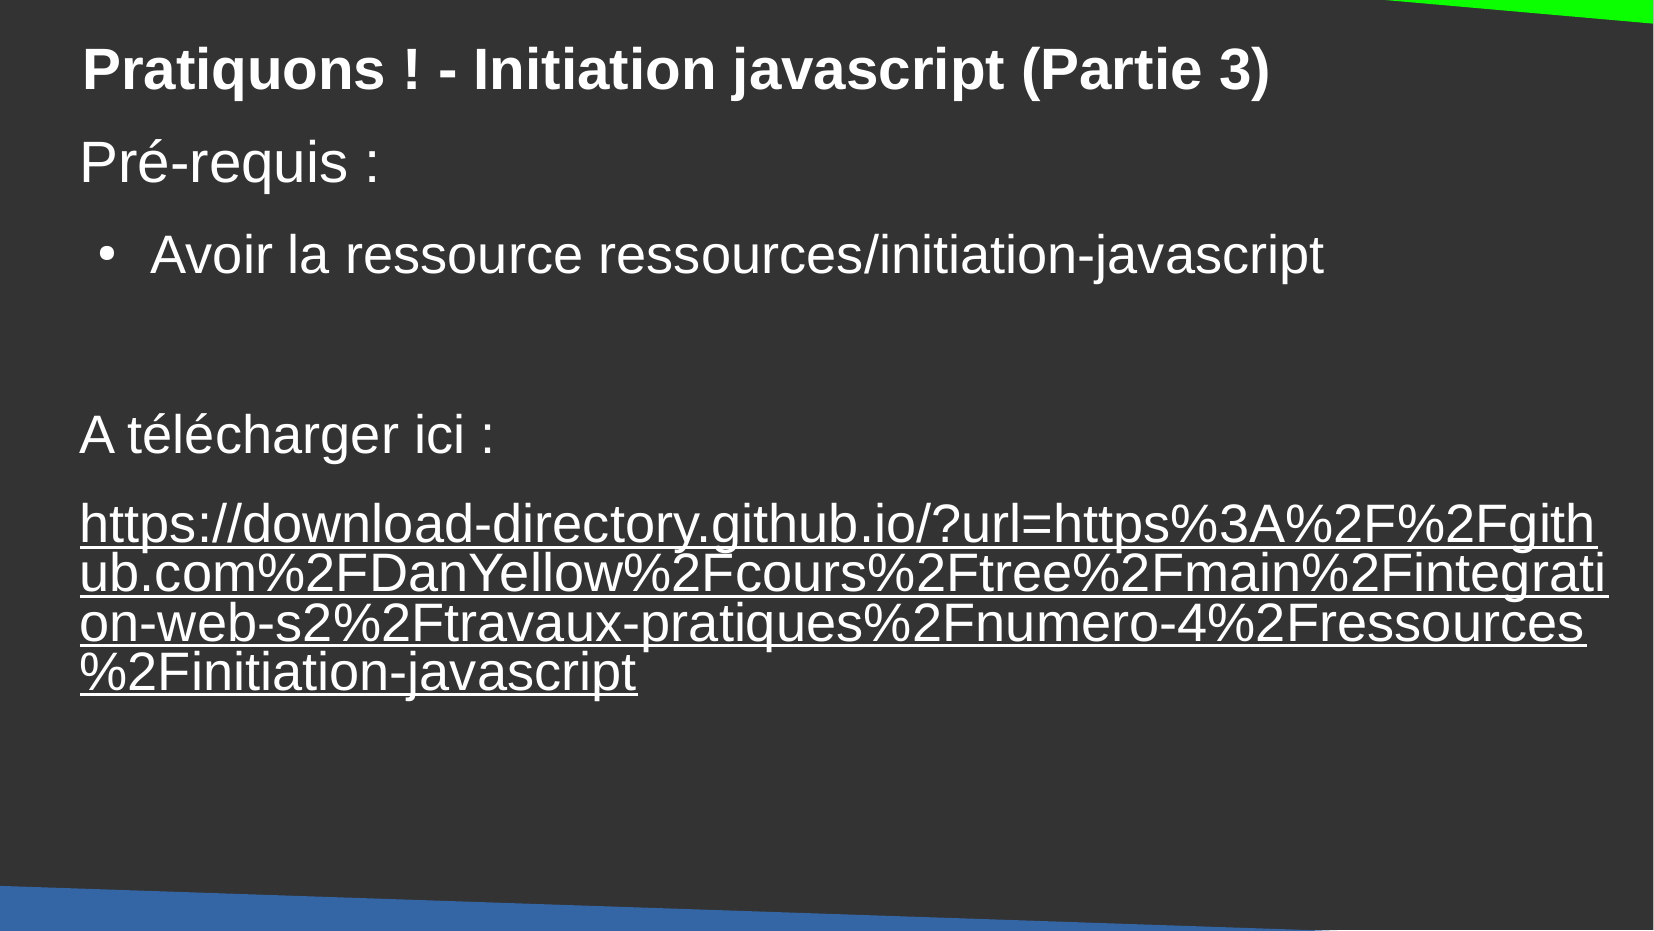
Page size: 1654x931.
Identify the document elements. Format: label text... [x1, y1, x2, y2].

text_box [1384, 0, 1654, 24]
text_box [0, 885, 1337, 931]
list Pré-requis : Avoir la ressource ressources/initiation-javascript A télécharger ici : https://download-directory.github.io/?url=https%3A%2F%2Fgithub.com%2FDanYellow%2Fcours%2Ftree%2Fmain%2Fintegration-web-s2%2Ftravaux-pratiques%2Fnumero-4%2Fressources%2Finitiation-javascript [79, 129, 1619, 715]
title Pratiquons ! - Initiation javascript (Partie 3) [82, 37, 1571, 114]
